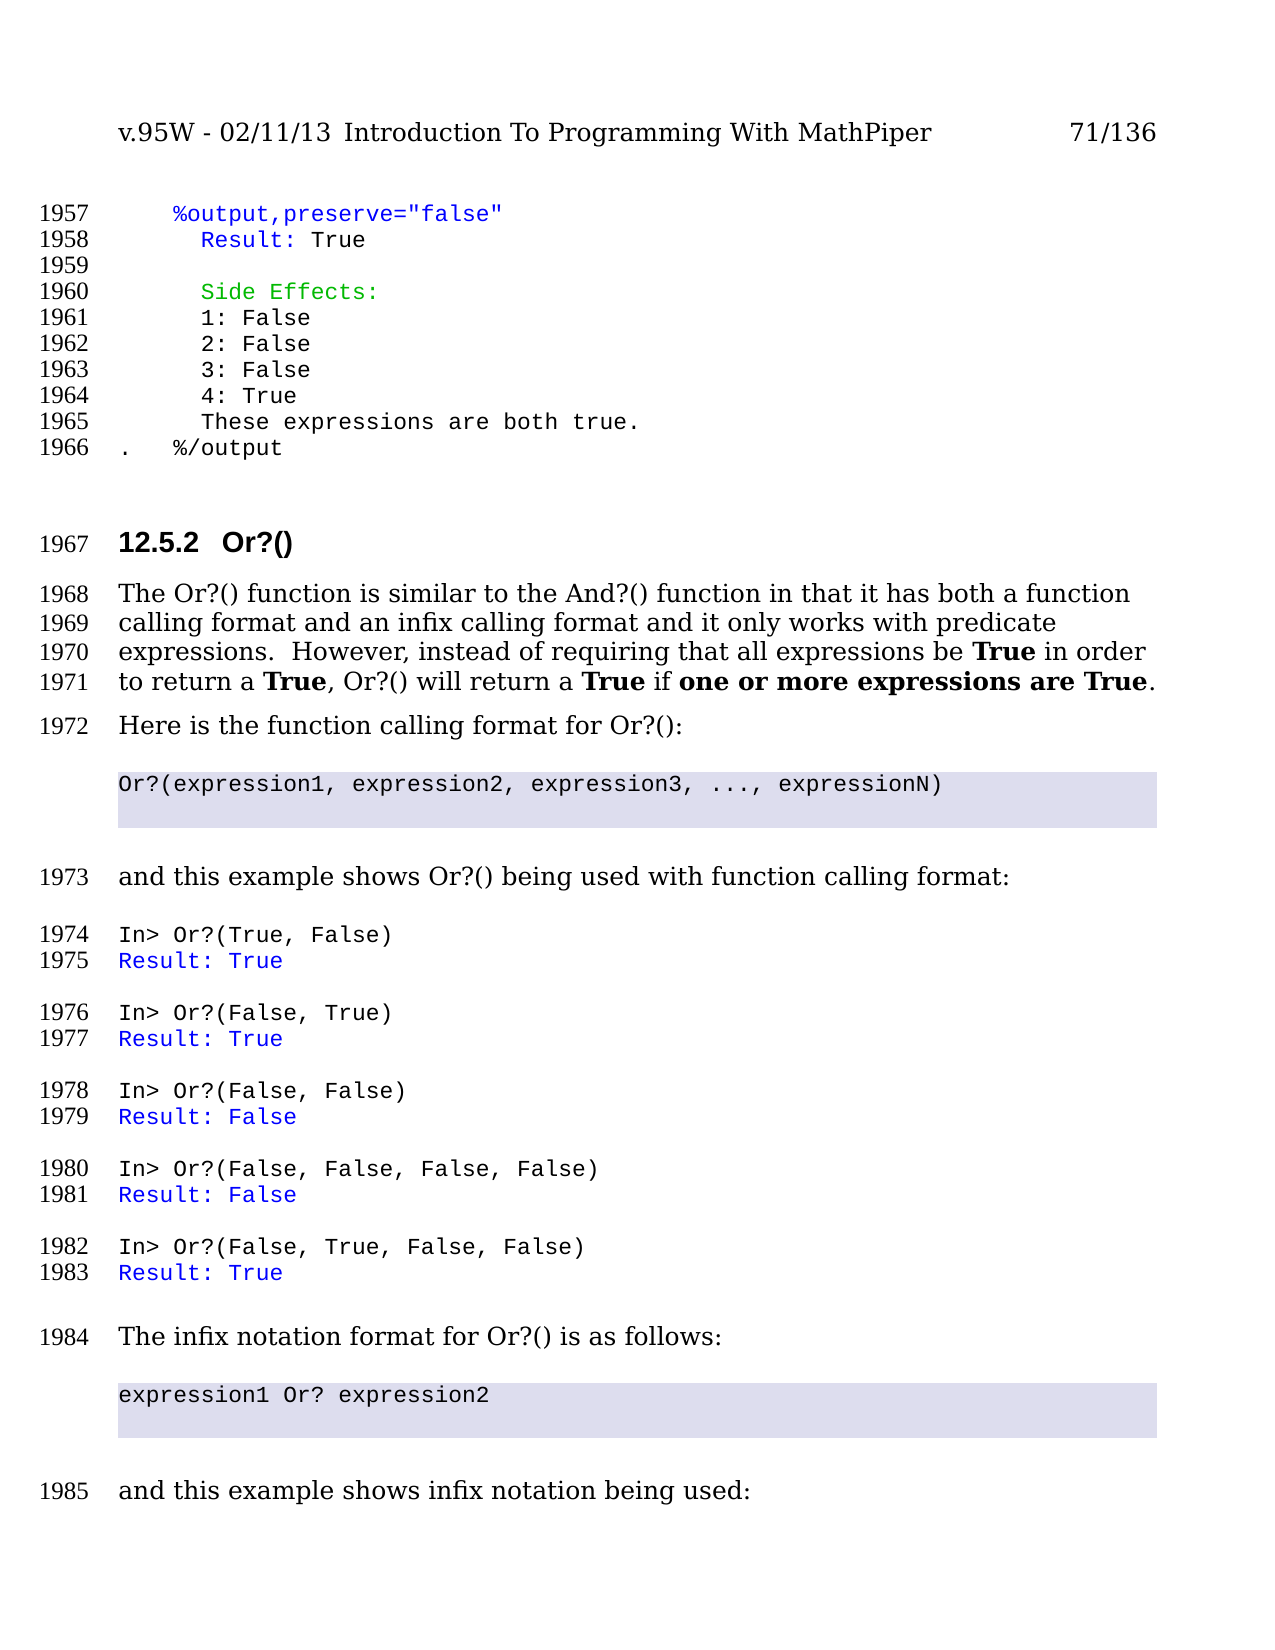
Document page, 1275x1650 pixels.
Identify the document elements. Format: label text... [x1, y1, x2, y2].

text These expressions are both true. [118, 410, 1157, 436]
text 3: False [118, 358, 1157, 384]
text In> Or?(False, False) [118, 1079, 1157, 1105]
text 4: True [118, 384, 1157, 410]
text and this example shows Or?() being used with function calling format: [118, 863, 1157, 892]
text Result: True [118, 950, 1157, 976]
text The infix notation format for Or?() is as follows: [118, 1322, 1157, 1351]
text and this example shows infix notation being used: [118, 1476, 1157, 1506]
table_header expression1 Or? expression2 [118, 1383, 1157, 1438]
table_header Or?(expression1, expression2, expression3, ..., expressionN) [118, 772, 1157, 828]
text In> Or?(False, False, False, False) [118, 1157, 1157, 1183]
text Side Effects: [118, 281, 1157, 306]
text Result: False [118, 1105, 1157, 1131]
text In> Or?(False, True) [118, 1002, 1157, 1027]
text Result: True [118, 229, 1157, 254]
text Result: True [118, 1261, 1157, 1287]
subtitle Or?() [118, 524, 1157, 558]
text 1: False [118, 306, 1157, 332]
text Result: True [118, 1027, 1157, 1053]
text %output,preserve="false" [118, 203, 1157, 229]
text 2: False [118, 332, 1157, 358]
text The Or?() function is similar to the And?() function in that it has both a function calling format and an infix calling format and it only works with predicate expressions. However, instead of requiring that all expressions be True in order to return a True, Or?() will return a True if one or more expressions are True. [118, 579, 1157, 696]
text Here is the function calling format for Or?(): [118, 711, 1157, 740]
text Result: False [118, 1183, 1157, 1209]
text . %/output [118, 436, 1157, 462]
text In> Or?(False, True, False, False) [118, 1235, 1157, 1261]
text In> Or?(True, False) [118, 924, 1157, 950]
